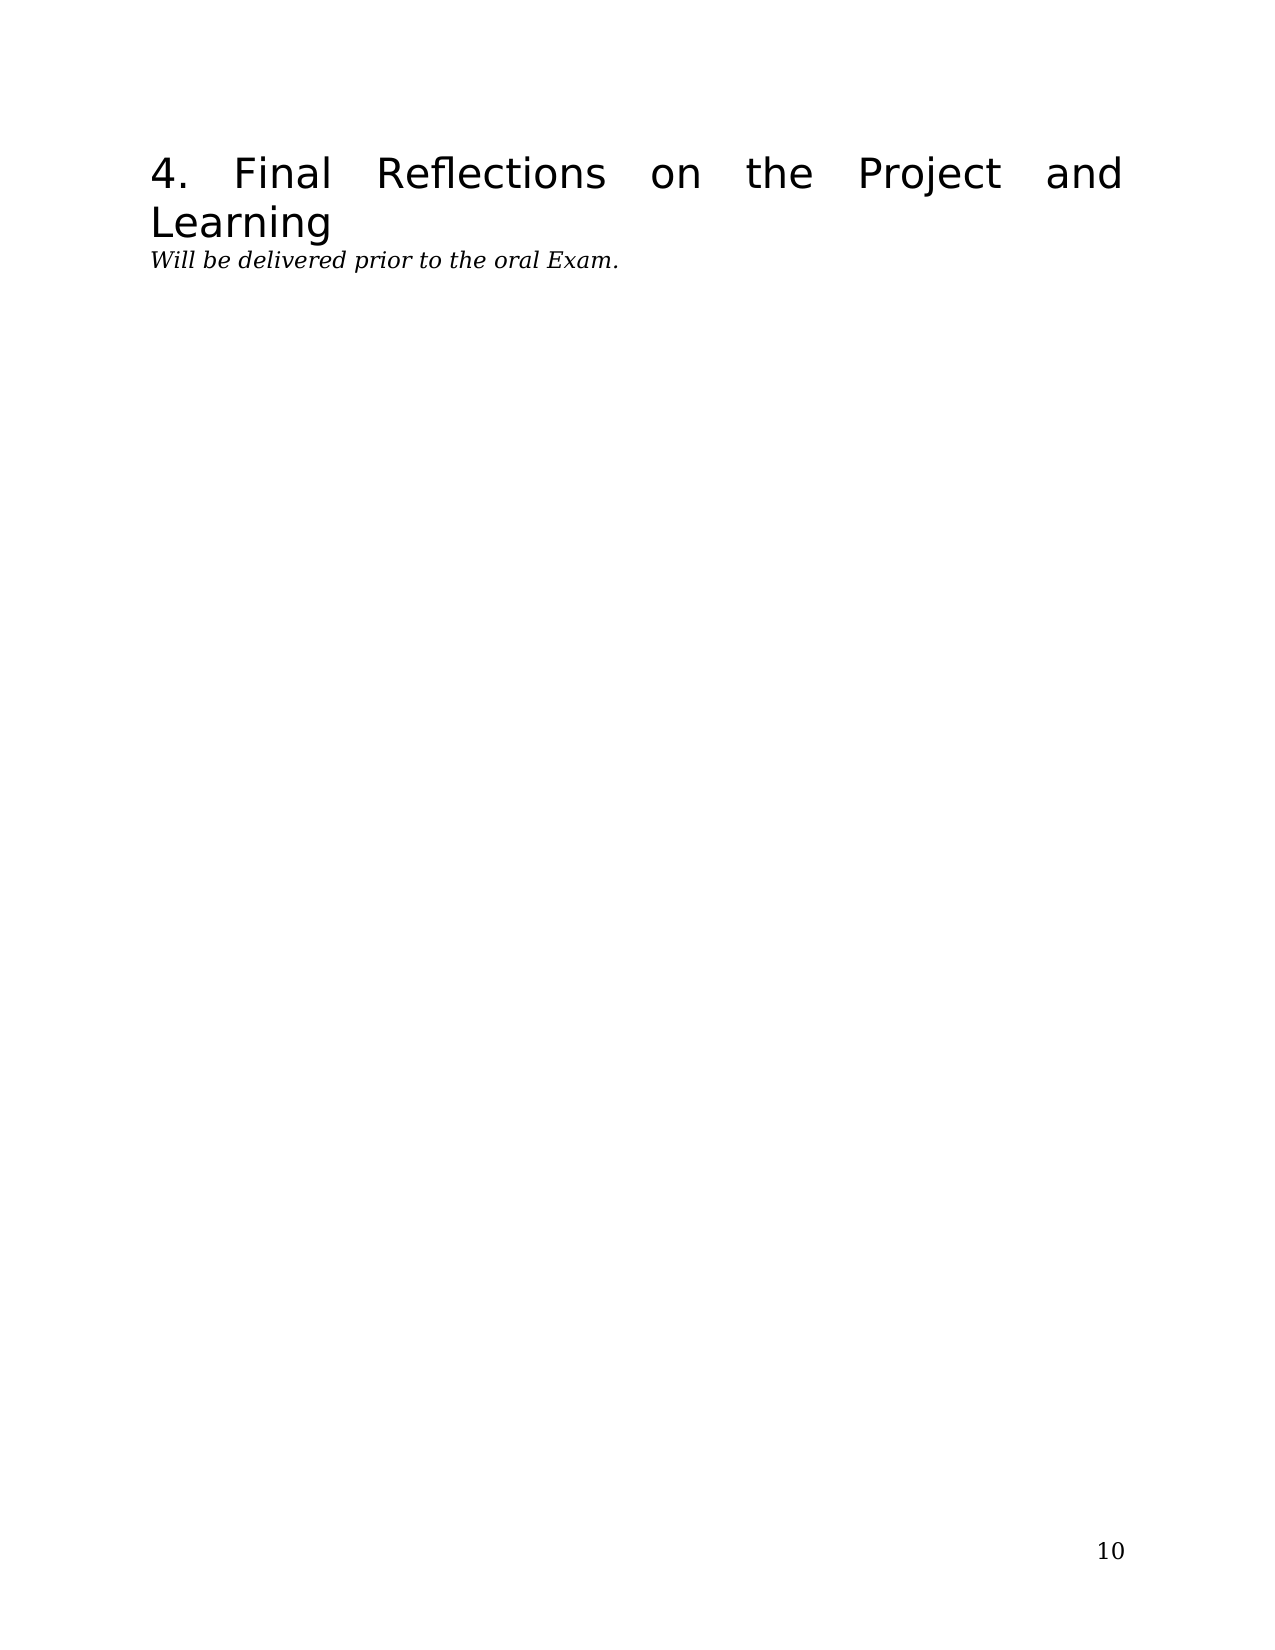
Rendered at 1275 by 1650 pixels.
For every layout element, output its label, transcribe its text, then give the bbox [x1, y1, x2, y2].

subtitle 4. Final Reflections on the Project and Learning [150, 150, 1125, 247]
text Will be delivered prior to the oral Exam. [150, 247, 1125, 274]
